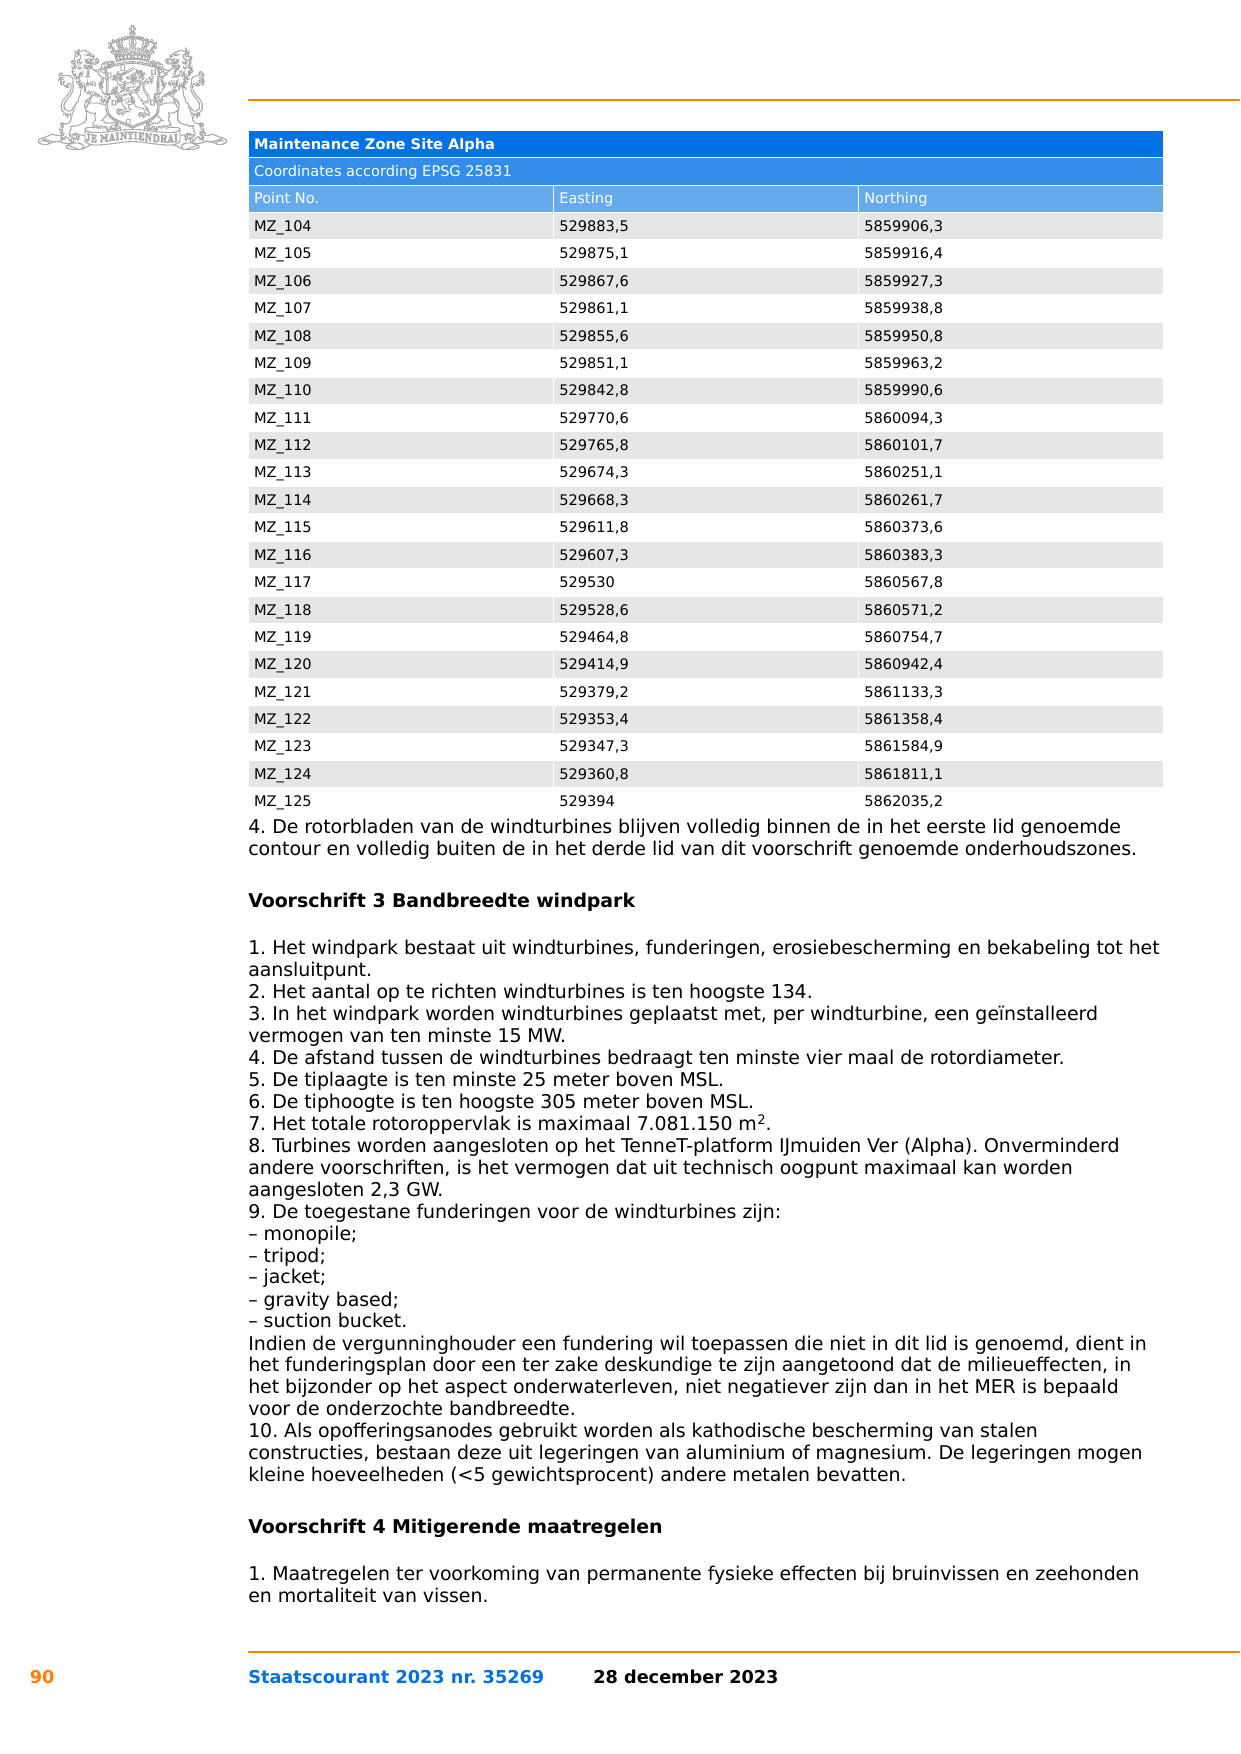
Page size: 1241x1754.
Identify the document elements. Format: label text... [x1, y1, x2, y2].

table_cell 529360,8 [554, 761, 858, 787]
table_cell 5860251,1 [859, 460, 1163, 486]
table_cell 5860383,3 [859, 542, 1163, 568]
text – tripod; [248, 1244, 1163, 1266]
text – suction bucket. [248, 1310, 1163, 1332]
table_cell 5860567,8 [859, 569, 1163, 596]
text 3. In het windpark worden windturbines geplaatst met, per windturbine, een geïnstalleerd vermogen van ten minste 15 MW. [248, 1003, 1163, 1047]
text 1. Het windpark bestaat uit windturbines, funderingen, erosiebescherming en bekabeling tot het aansluitpunt. [248, 937, 1163, 981]
table_cell 5861133,3 [859, 679, 1163, 705]
table_cell 5859906,3 [859, 213, 1163, 239]
table_cell MZ_120 [249, 651, 553, 678]
table_cell MZ_106 [249, 268, 553, 294]
text – gravity based; [248, 1288, 1163, 1310]
table_header Maintenance Zone Site Alpha [249, 131, 1163, 157]
table_cell 529464,8 [554, 624, 858, 650]
table_cell 529674,3 [554, 460, 858, 486]
table_cell MZ_115 [249, 515, 553, 541]
table_cell 5859938,8 [859, 295, 1163, 322]
subtitle Voorschrift 3 Bandbreedte windpark [248, 890, 1163, 912]
table_cell MZ_114 [249, 487, 553, 513]
table_cell Northing [859, 186, 1163, 212]
text 2. Het aantal op te richten windturbines is ten hoogste 134. [248, 981, 1163, 1003]
table_cell MZ_122 [249, 706, 553, 733]
text Indien de vergunninghouder een fundering wil toepassen die niet in dit lid is genoemd, dient in het funderingsplan door een ter zake deskundige te zijn aangetoond dat de milieueffecten, in het bijzonder op het aspect onderwaterleven, niet negatiever zijn dan in het MER is bepaald voor de onderzochte bandbreedte. [248, 1332, 1163, 1420]
table_cell 529861,1 [554, 295, 858, 322]
text 9. De toegestane funderingen voor de windturbines zijn: [248, 1201, 1163, 1222]
table_cell 529353,4 [554, 706, 858, 733]
table_cell MZ_123 [249, 734, 553, 760]
table_cell MZ_113 [249, 460, 553, 486]
table_cell MZ_119 [249, 624, 553, 650]
table_cell Easting [554, 186, 858, 212]
table_cell MZ_117 [249, 569, 553, 596]
table_cell 5862035,2 [859, 789, 1163, 815]
table_cell 5860373,6 [859, 515, 1163, 541]
table_cell 529379,2 [554, 679, 858, 705]
table_cell MZ_105 [249, 241, 553, 267]
table_cell 5859927,3 [859, 268, 1163, 294]
table_cell 529875,1 [554, 241, 858, 267]
table_cell 5860101,7 [859, 432, 1163, 459]
table_cell 529770,6 [554, 405, 858, 431]
text – monopile; [248, 1222, 1163, 1244]
table_cell MZ_116 [249, 542, 553, 568]
text 5. De tiplaagte is ten minste 25 meter boven MSL. [248, 1069, 1163, 1091]
table_cell Point No. [249, 186, 553, 212]
table_cell 5859916,4 [859, 241, 1163, 267]
table_cell MZ_108 [249, 323, 553, 349]
table_cell MZ_112 [249, 432, 553, 459]
table_cell 529607,3 [554, 542, 858, 568]
table_cell 529765,8 [554, 432, 858, 459]
table_cell MZ_110 [249, 378, 553, 404]
table_cell 5861584,9 [859, 734, 1163, 760]
table_cell 529414,9 [554, 651, 858, 678]
text 6. De tiphoogte is ten hoogste 305 meter boven MSL. [248, 1091, 1163, 1113]
table_cell 5860094,3 [859, 405, 1163, 431]
text 4. De rotorbladen van de windturbines blijven volledig binnen de in het eerste lid genoemde contour en volledig buiten de in het derde lid van dit voorschrift genoemde onderhoudszones. [248, 816, 1163, 860]
table_cell 5861358,4 [859, 706, 1163, 733]
text 8. Turbines worden aangesloten op het TenneT-platform IJmuiden Ver (Alpha). Onverminderd andere voorschriften, is het vermogen dat uit technisch oogpunt maximaal kan worden aangesloten 2,3 GW. [248, 1134, 1163, 1201]
table_cell 5860754,7 [859, 624, 1163, 650]
table_cell 529611,8 [554, 515, 858, 541]
table_cell 5861811,1 [859, 761, 1163, 787]
table_cell MZ_124 [249, 761, 553, 787]
table_cell MZ_109 [249, 350, 553, 376]
table_cell MZ_104 [249, 213, 553, 239]
text 7. Het totale rotoroppervlak is maximaal 7.081.150 m2. [248, 1113, 1163, 1134]
table_cell 5860942,4 [859, 651, 1163, 678]
table_cell 529851,1 [554, 350, 858, 376]
table_cell Coordinates according EPSG 25831 [249, 158, 1163, 185]
table_cell 529347,3 [554, 734, 858, 760]
table_cell MZ_121 [249, 679, 553, 705]
table_cell 5860571,2 [859, 597, 1163, 623]
subtitle Voorschrift 4 Mitigerende maatregelen [248, 1516, 1163, 1538]
text – jacket; [248, 1266, 1163, 1288]
text 10. Als opofferingsanodes gebruikt worden als kathodische bescherming van stalen constructies, bestaan deze uit legeringen van aluminium of magnesium. De legeringen mogen kleine hoeveelheden (<5 gewichtsprocent) andere metalen bevatten. [248, 1420, 1163, 1486]
table_cell 529530 [554, 569, 858, 596]
table_cell 529855,6 [554, 323, 858, 349]
table_cell 5860261,7 [859, 487, 1163, 513]
table_cell MZ_111 [249, 405, 553, 431]
table_cell MZ_125 [249, 789, 553, 815]
table_cell 529867,6 [554, 268, 858, 294]
table_cell 529883,5 [554, 213, 858, 239]
table_cell 529842,8 [554, 378, 858, 404]
table_cell 529394 [554, 789, 858, 815]
table_cell 5859950,8 [859, 323, 1163, 349]
table_cell MZ_107 [249, 295, 553, 322]
text 4. De afstand tussen de windturbines bedraagt ten minste vier maal de rotordiameter. [248, 1047, 1163, 1069]
picture [38, 25, 227, 150]
table_cell MZ_118 [249, 597, 553, 623]
table_cell 529668,3 [554, 487, 858, 513]
table_cell 529528,6 [554, 597, 858, 623]
table_cell 5859990,6 [859, 378, 1163, 404]
text 1. Maatregelen ter voorkoming van permanente fysieke effecten bij bruinvissen en zeehonden en mortaliteit van vissen. [248, 1563, 1163, 1607]
table_cell 5859963,2 [859, 350, 1163, 376]
